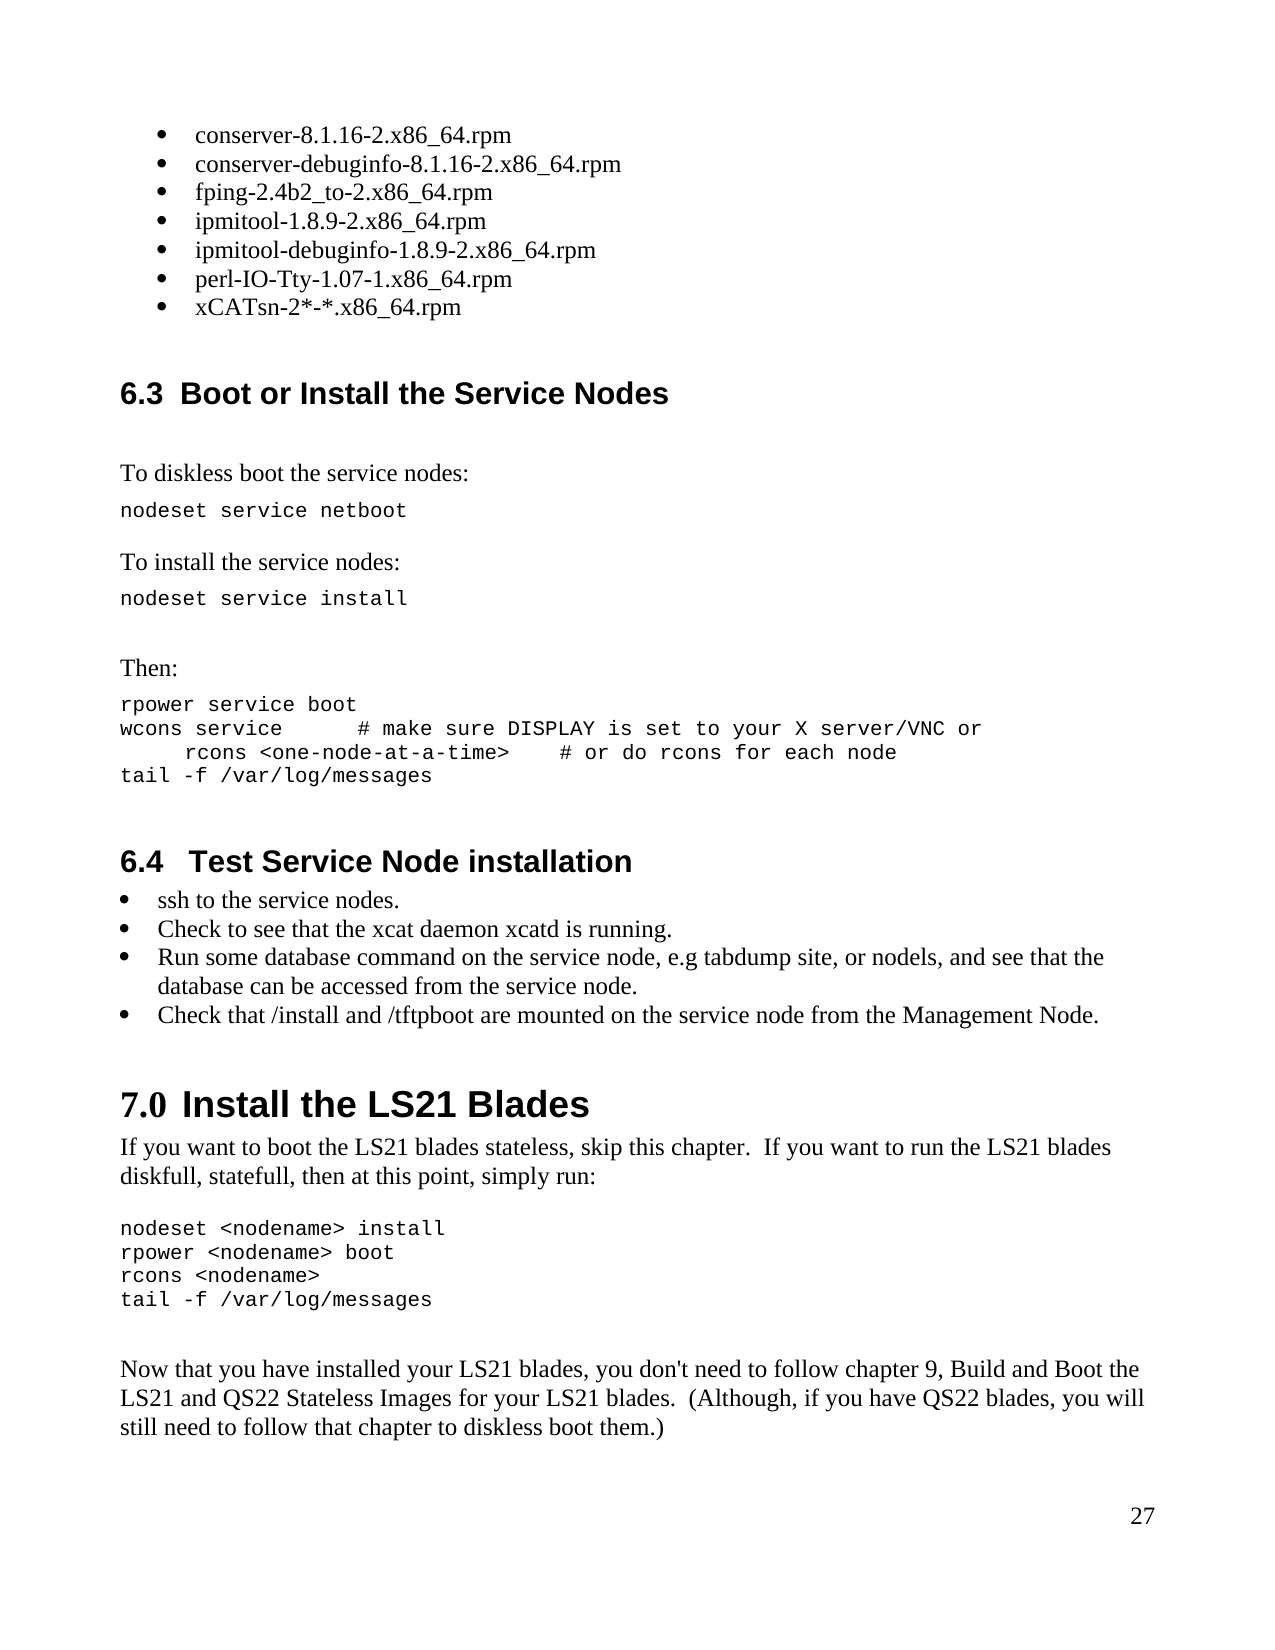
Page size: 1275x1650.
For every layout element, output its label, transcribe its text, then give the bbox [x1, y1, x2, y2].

text nodeset service install [120, 588, 1155, 612]
text If you want to boot the LS21 blades stateless, skip this chapter. If you want to run the LS21 blades diskfull, statefull, then at this point, simply run: [120, 1132, 1155, 1189]
text rcons <nodename> [120, 1266, 1155, 1289]
text wcons service # make sure DISPLAY is set to your X server/VNC or [120, 718, 1155, 742]
list conserver-8.1.16-2.x86_64.rpm [157, 120, 1155, 149]
text Then: [120, 653, 1155, 682]
text tail -f /var/log/messages [120, 1289, 1155, 1313]
text rpower <nodename> boot [120, 1242, 1155, 1266]
list Check to see that the xcat daemon xcatd is running. [120, 914, 1155, 942]
text nodeset <nodename> install [120, 1218, 1155, 1242]
list fping-2.4b2_to-2.x86_64.rpm [157, 177, 1155, 206]
list ipmitool-1.8.9-2.x86_64.rpm [157, 206, 1155, 235]
list xCATsn-2*-*.x86_64.rpm [157, 292, 1155, 321]
text Now that you have installed your LS21 blades, you don't need to follow chapter 9, Build and Boot the LS21 and QS22 Stateless Images for your LS21 blades. (Although, if you have QS22 blades, you will still need to follow that chapter to diskless boot them.) [120, 1354, 1155, 1440]
subtitle Install the LS21 Blades [120, 1082, 1155, 1126]
text To diskless boot the service nodes: [120, 458, 1155, 487]
subtitle Boot or Install the Service Nodes [120, 375, 1155, 411]
text To install the service nodes: [120, 547, 1155, 576]
list perl-IO-Tty-1.07-1.x86_64.rpm [157, 264, 1155, 292]
text nodeset service netboot [120, 500, 1155, 523]
list ipmitool-debuginfo-1.8.9-2.x86_64.rpm [157, 235, 1155, 264]
text rpower service boot [120, 694, 1155, 718]
list Check that /install and /tftpboot are mounted on the service node from the Management Node. [120, 1000, 1155, 1029]
text rcons <one-node-at-a-time> # or do rcons for each node [184, 742, 1155, 765]
subtitle Test Service Node installation [120, 843, 1155, 879]
list ssh to the service nodes. [120, 885, 1155, 914]
list conserver-debuginfo-8.1.16-2.x86_64.rpm [157, 149, 1155, 177]
text tail -f /var/log/messages [120, 765, 1155, 789]
list Run some database command on the service node, e.g tabdump site, or nodels, and see that the database can be accessed from the service node. [120, 942, 1155, 1000]
